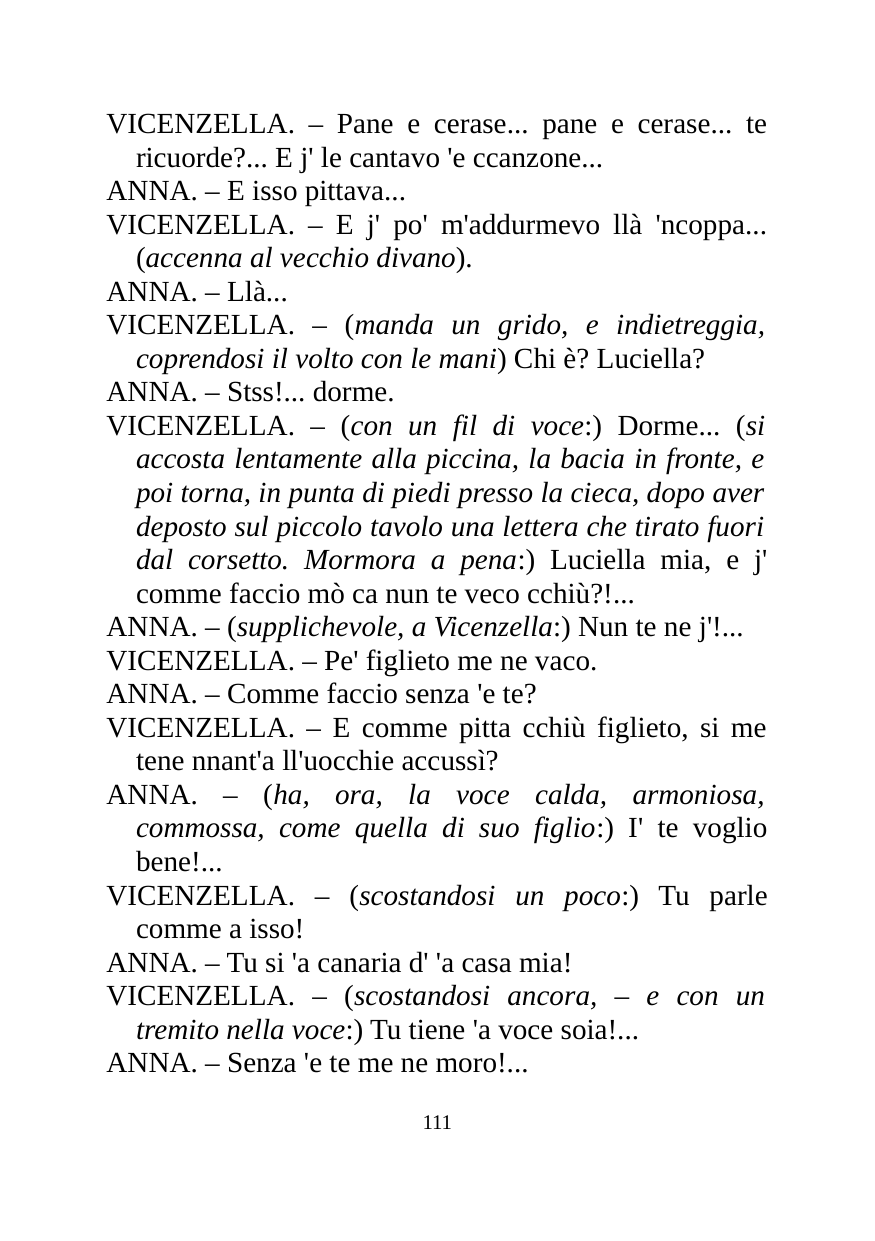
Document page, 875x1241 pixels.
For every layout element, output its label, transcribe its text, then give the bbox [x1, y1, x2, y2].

text ANNA. – Comme faccio senza 'e te? [106, 676, 768, 710]
text VICENZELLA. – (manda un grido, e indietreggia, coprendosi il volto con le mani) Chi è? Luciella? [106, 307, 768, 374]
text ANNA. – Stss!... dorme. [106, 374, 768, 408]
text VICENZELLA. – Pe' figlieto me ne vaco. [106, 643, 768, 676]
text VICENZELLA. – E j' po' m'addurmevo llà 'ncoppa... (accenna al vecchio divano). [106, 207, 768, 274]
text ANNA. – E isso pittava... [106, 173, 768, 207]
text VICENZELLA. – (con un fil di voce:) Dorme... (si accosta lentamente alla piccina, la bacia in fronte, e poi torna, in punta di piedi presso la cieca, dopo aver deposto sul piccolo tavolo una lettera che tirato fuori dal corsetto. Mormora a pena:) Luciella mia, e j' comme faccio mò ca nun te veco cchiù?!... [106, 408, 768, 609]
text VICENZELLA. – (scostandosi ancora, – e con un tremito nella voce:) Tu tiene 'a voce soia!... [106, 978, 768, 1045]
text ANNA. – Tu si 'a canaria d' 'a casa mia! [106, 945, 768, 978]
text ANNA. – (ha, ora, la voce calda, armoniosa, commossa, come quella di suo figlio:) I' te voglio bene!... [106, 777, 768, 878]
text VICENZELLA. – (scostandosi un poco:) Tu parle comme a isso! [106, 878, 768, 945]
text ANNA. – Senza 'e te me ne moro!... [106, 1045, 768, 1079]
text ANNA. – (supplichevole, a Vicenzella:) Nun te ne j'!... [106, 609, 768, 643]
text VICENZELLA. – E comme pitta cchiù figlieto, si me tene nnant'a ll'uocchie accussì? [106, 710, 768, 777]
text VICENZELLA. – Pane e cerase... pane e cerase... te ricuorde?... E j' le cantavo 'e ccanzone... [106, 106, 768, 173]
text ANNA. – Llà... [106, 274, 768, 307]
